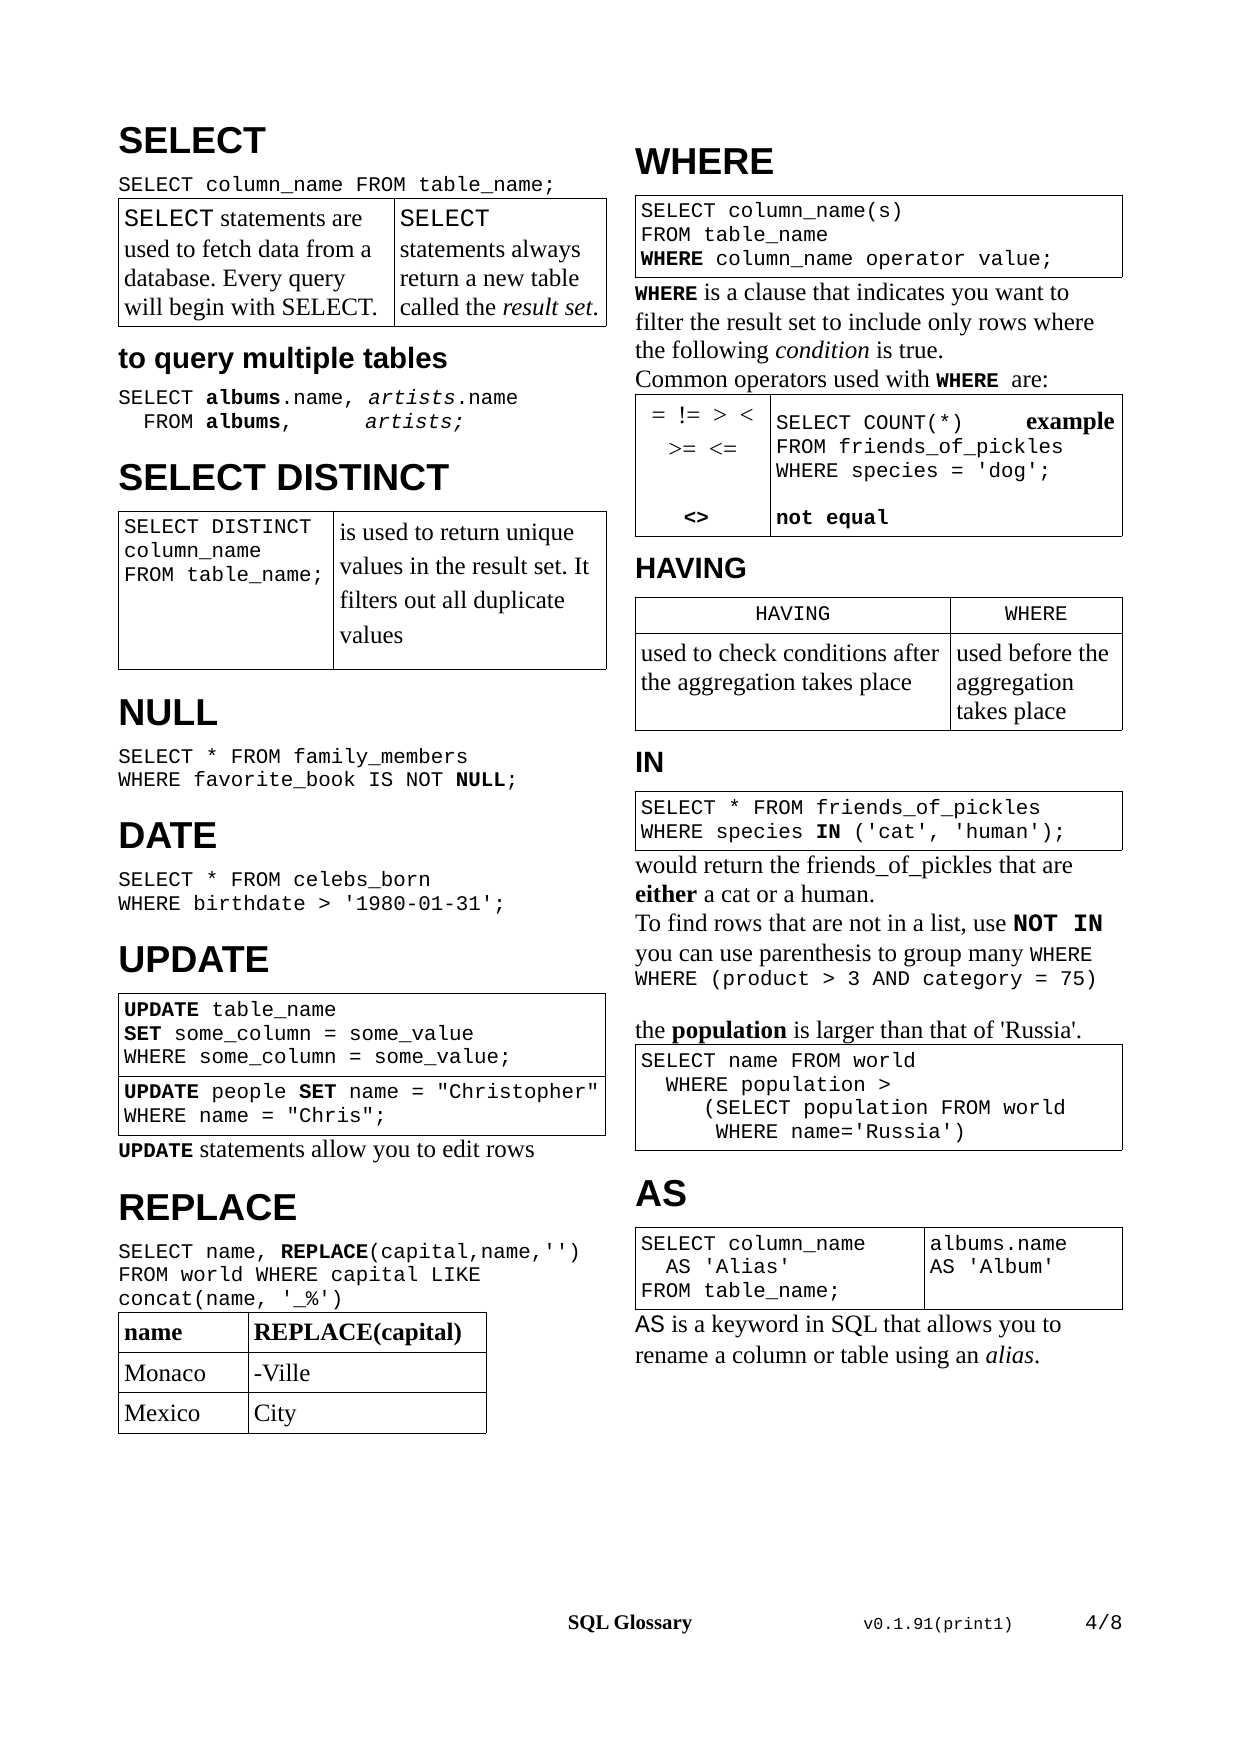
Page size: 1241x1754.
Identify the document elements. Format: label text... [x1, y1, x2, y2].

subtitle DATE [118, 814, 605, 857]
text you can use parenthesis to group many WHERE [635, 938, 1122, 968]
subtitle IN [635, 745, 1122, 779]
table_header albums.name AS 'Album' [925, 1228, 1122, 1309]
table_header SELECT column_name AS 'Alias' FROM table_name; [636, 1228, 924, 1309]
subtitle AS [635, 1171, 1122, 1214]
text AS is a keyword in SQL that allows you to rename a column or table using an alias. [635, 1310, 1122, 1369]
table_cell Mexico [119, 1393, 248, 1432]
text SELECT * FROM celebs_born [118, 869, 605, 893]
table_header WHERE [951, 598, 1122, 632]
text WHERE favorite_book IS NOT NULL; [118, 769, 605, 793]
subtitle NULL [118, 690, 605, 733]
text To find rows that are not in a list, use NOT IN [635, 908, 1122, 938]
table_cell UPDATE people SET name = "Christopher" WHERE name = "Chris"; [119, 1077, 605, 1134]
table_cell -Ville [249, 1353, 486, 1392]
subtitle SELECT DISTINCT [118, 455, 605, 498]
table_cell Monaco [119, 1353, 248, 1392]
table_header SELECT statements are used to fetch data from a database. Every query will begin with SELECT. [119, 199, 394, 326]
subtitle REPLACE [118, 1185, 605, 1228]
table_cell used before the aggregation takes place [951, 634, 1122, 730]
table_header name [119, 1313, 248, 1352]
table_header SELECT column_name(s) FROM table_name WHERE column_name operator value; [636, 196, 1122, 277]
text WHERE (product > 3 AND category = 75) [635, 968, 1122, 992]
text the population is larger than that of 'Russia'. [635, 1015, 1122, 1044]
text UPDATE statements allow you to edit rows [118, 1136, 605, 1164]
table_header is used to return unique values in the result set. It filters out all duplicate values [334, 512, 606, 669]
text FROM albums, artists; [118, 411, 605, 434]
text SELECT * FROM family_members [118, 746, 605, 769]
table_cell City [249, 1393, 486, 1432]
text Common operators used with WHERE are: [635, 364, 1122, 394]
table_cell used to check conditions after the aggregation takes place [636, 634, 950, 730]
text SELECT column_name FROM table_name; [118, 174, 605, 197]
text WHERE birthdate > '1980-01-31'; [118, 893, 605, 917]
table_header SELECT DISTINCT column_name FROM table_name; [119, 512, 333, 669]
table_header SELECT name FROM world WHERE population > (SELECT population FROM world WHERE name='Russia') [636, 1045, 1122, 1150]
subtitle UPDATE [118, 937, 605, 981]
text SELECT name, REPLACE(capital,name,'') FROM world WHERE capital LIKE concat(name, '_%') [118, 1241, 605, 1312]
table_header SELECT statements always return a new table called the result set. [395, 199, 606, 326]
text SELECT albums.name, artists.name [118, 387, 605, 411]
table_header UPDATE table_name SET some_column = some_value WHERE some_column = some_value; [119, 994, 605, 1076]
subtitle WHERE [635, 139, 1122, 182]
text WHERE is a clause that indicates you want to filter the result set to include only rows where the following condition is true. [635, 278, 1122, 364]
table_header = != > < >= <= <> [636, 395, 770, 536]
table_header SELECT COUNT(*) example FROM friends_of_pickles WHERE species = 'dog'; not equal [771, 395, 1122, 536]
subtitle HAVING [635, 551, 1122, 585]
table_header HAVING [636, 598, 950, 632]
table_header REPLACE(capital) [249, 1313, 486, 1352]
table_header SELECT * FROM friends_of_pickles WHERE species IN ('cat', 'human'); [636, 792, 1122, 850]
subtitle to query multiple tables [118, 341, 605, 374]
text would return the friends_of_pickles that are either a cat or a human. [635, 851, 1122, 908]
subtitle SELECT [118, 118, 605, 161]
